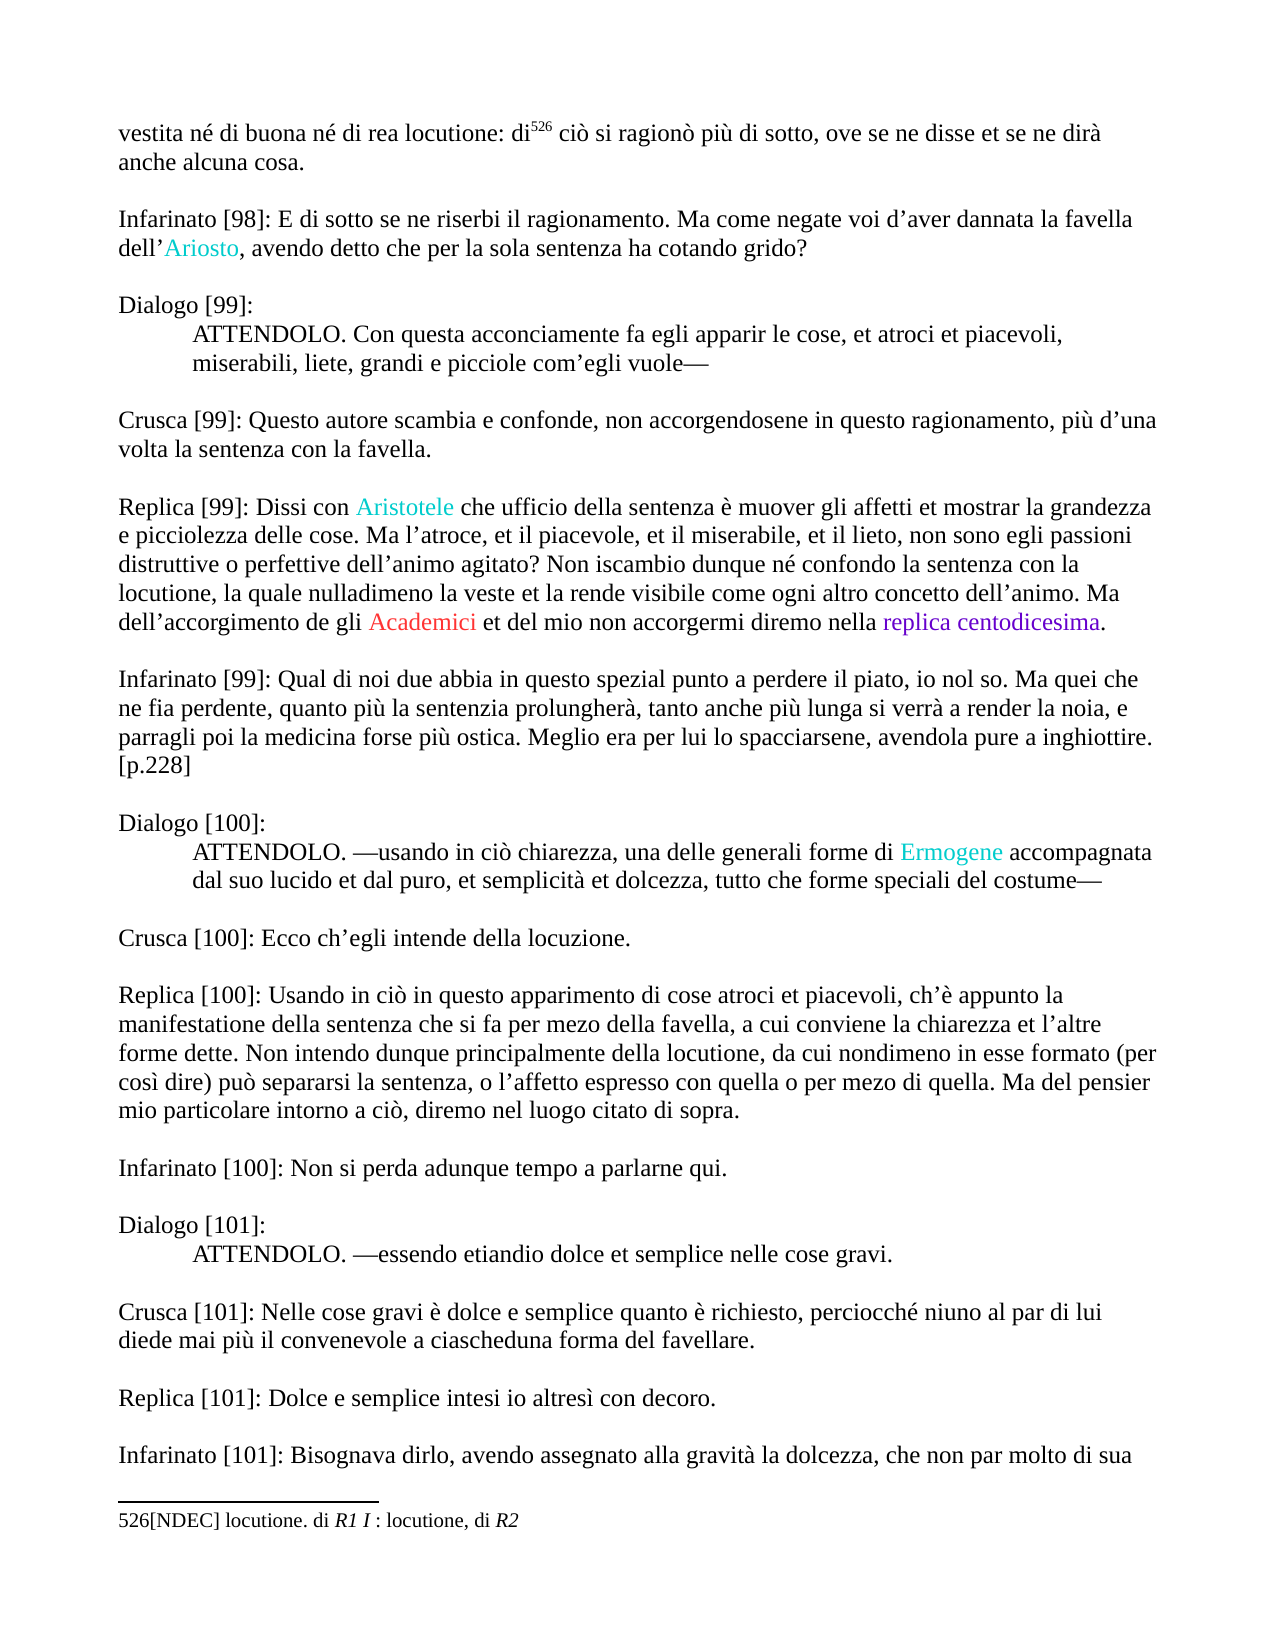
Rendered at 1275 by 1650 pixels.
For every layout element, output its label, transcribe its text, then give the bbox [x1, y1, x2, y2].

text Dialogo [99]: [118, 291, 1157, 319]
text Crusca [101]: Nelle cose gravi è dolce e semplice quanto è richiesto, perciocché niuno al par di lui diede mai più il convenevole a ciascheduna forma del favellare. [118, 1297, 1157, 1354]
text Dialogo [100]: [118, 808, 1157, 837]
text Infarinato [98]: E di sotto se ne riserbi il ragionamento. Ma come negate voi d’aver dannata la favella dell’Ariosto, avendo detto che per la sola sentenza ha cotando grido? [118, 204, 1157, 262]
text Replica [100]: Usando in ciò in questo apparimento di cose atroci et piacevoli, ch’è appunto la manifestatione della sentenza che si fa per mezo della favella, a cui conviene la chiarezza et l’altre forme dette. Non intendo dunque principalmente della locutione, da cui nondimeno in esse formato (per così dire) può separarsi la sentenza, o l’affetto espresso con quella o per mezo di quella. Ma del pensier mio particolare intorno a ciò, diremo nel luogo citato di sopra. [118, 981, 1157, 1124]
text ATTENDOLO. —usando in ciò chiarezza, una delle generali forme di Ermogene accompagnata dal suo lucido et dal puro, et semplicità et dolcezza, tutto che forme speciali del costume— [192, 837, 1157, 894]
text ATTENDOLO. —essendo etiandio dolce et semplice nelle cose gravi. [118, 1239, 1157, 1268]
text [NDEC] locutione. di R1 I : locutione, di R2 [118, 1508, 1157, 1532]
text Infarinato [101]: Bisognava dirlo, avendo assegnato alla gravità la dolcezza, che non par molto di sua [118, 1441, 1157, 1469]
text Infarinato [100]: Non si perda adunque tempo a parlarne qui. [118, 1153, 1157, 1182]
text Crusca [99]: Questo autore scambia e confonde, non accorgendosene in questo ragionamento, più d’una volta la sentenza con la favella. [118, 406, 1157, 463]
text Replica [101]: Dolce e semplice intesi io altresì con decoro. [118, 1383, 1157, 1412]
text Infarinato [99]: Qual di noi due abbia in questo spezial punto a perdere il piato, io nol so. Ma quei che ne fia perdente, quanto più la sentenzia prolungherà, tanto anche più lunga si verrà a render la noia, e parragli poi la medicina forse più ostica. Meglio era per lui lo spacciarsene, avendola pure a inghiottire. [118, 664, 1157, 751]
text Dialogo [101]: [118, 1211, 1157, 1239]
text [p.228] [118, 751, 1157, 779]
text Replica [99]: Dissi con Aristotele che ufficio della sentenza è muover gli affetti et mostrar la grandezza e picciolezza delle cose. Ma l’atroce, et il piacevole, et il miserabile, et il lieto, non sono egli passioni distruttive o perfettive dell’animo agitato? Non iscambio dunque né confondo la sentenza con la locutione, la quale nulladimeno la veste et la rende visibile come ogni altro concetto dell’animo. Ma dell’accorgimento de gli Academici et del mio non accorgermi diremo nella replica centodicesima. [118, 492, 1157, 636]
text ATTENDOLO. Con questa acconciamente fa egli apparir le cose, et atroci et piacevoli, miserabili, liete, grandi e picciole com’egli vuole— [192, 319, 1157, 377]
text vestita né di buona né di rea locutione: di ciò si ragionò più di sotto, ove se ne disse et se ne dirà anche alcuna cosa. [118, 118, 1157, 176]
text Crusca [100]: Ecco ch’egli intende della locuzione. [118, 923, 1157, 952]
